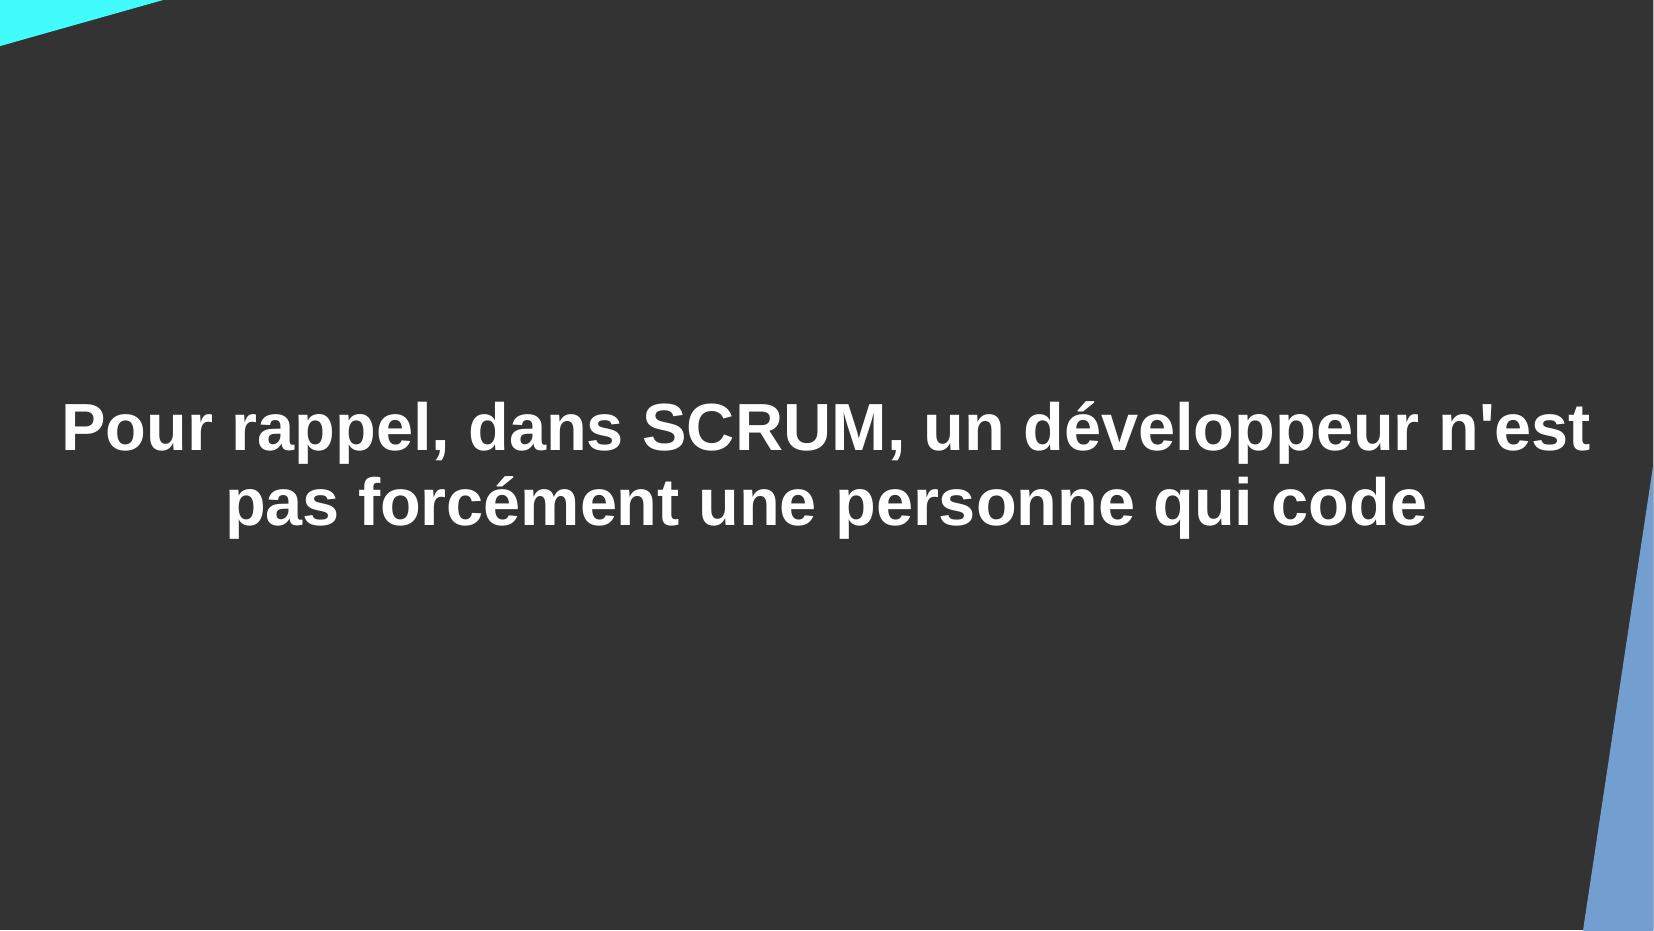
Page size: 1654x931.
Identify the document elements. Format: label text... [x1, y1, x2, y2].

text_box [0, 0, 164, 47]
text_box [1582, 459, 1654, 931]
title Pour rappel, dans SCRUM, un développeur n'est pas forcément une personne qui code [31, 367, 1622, 563]
